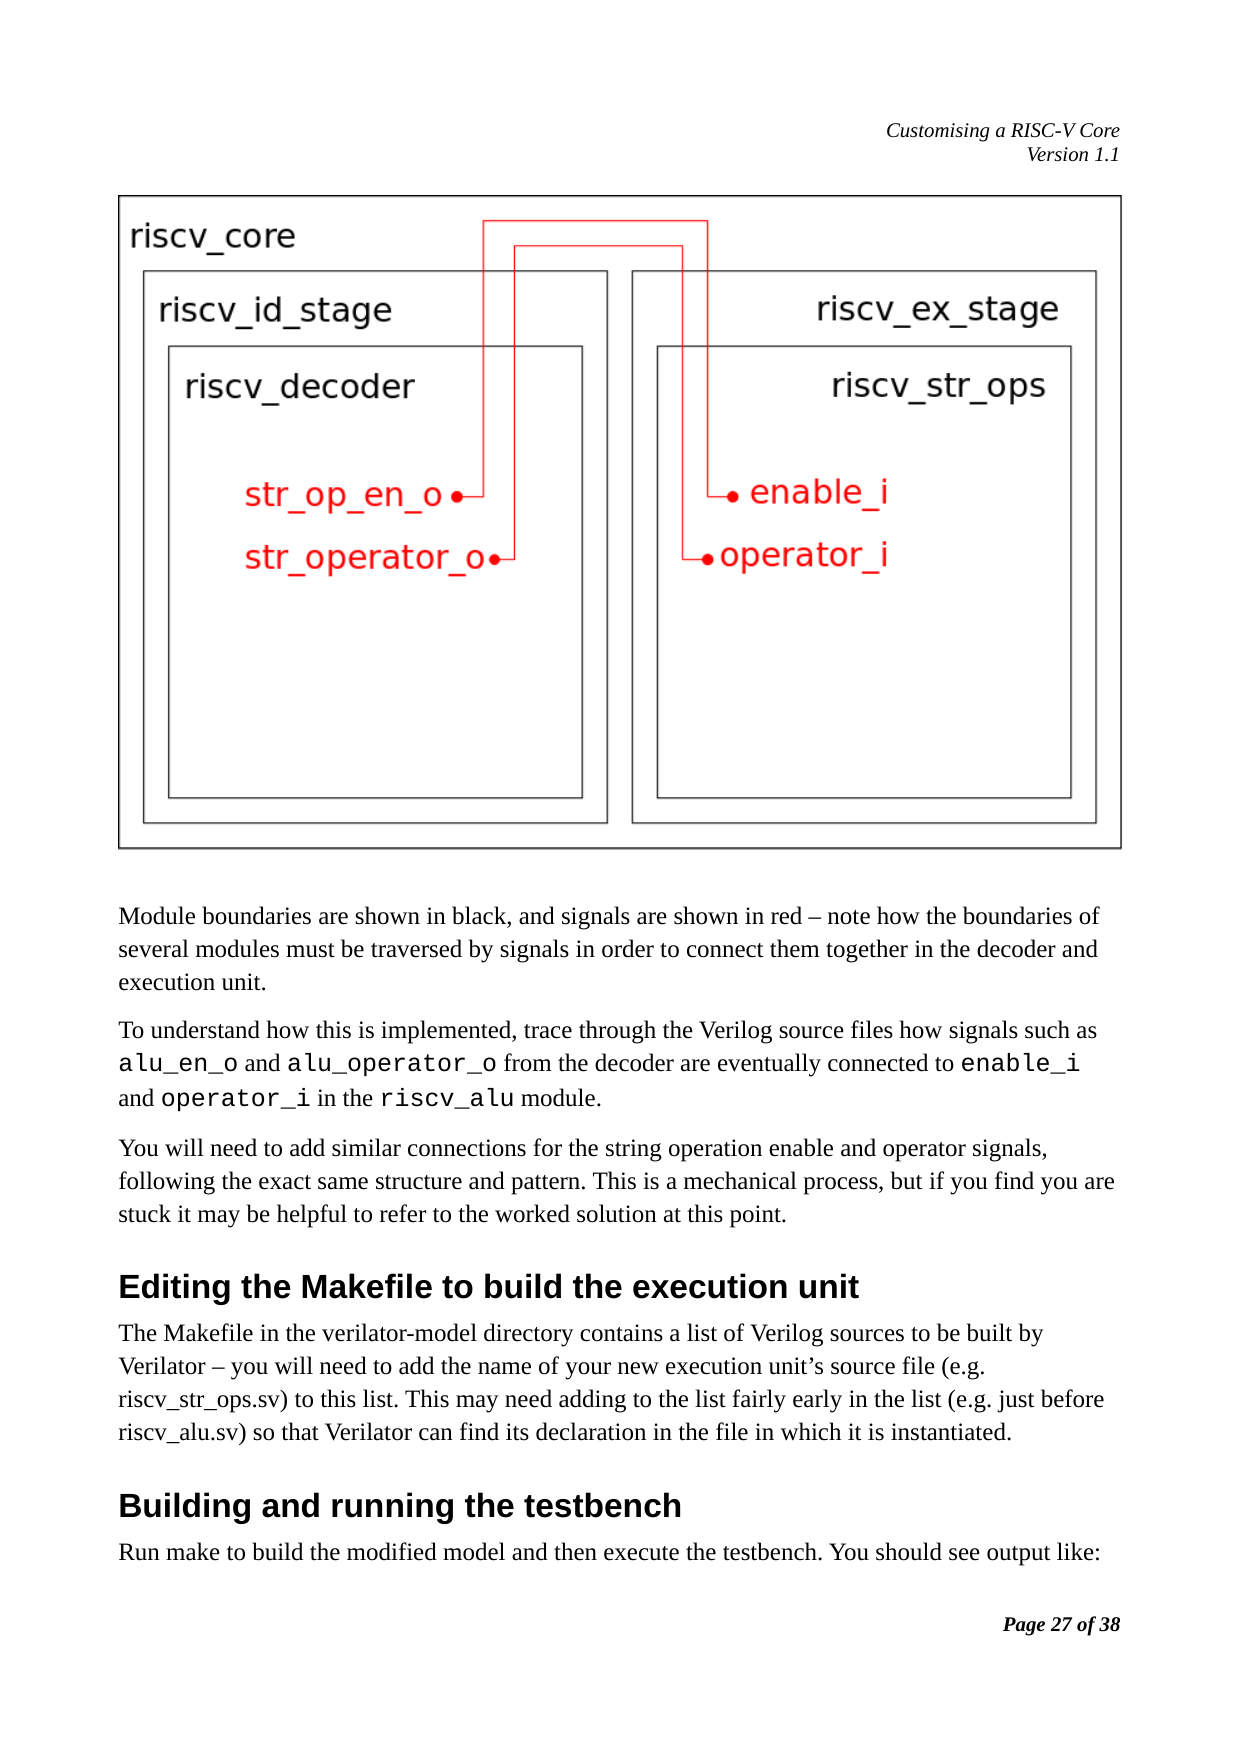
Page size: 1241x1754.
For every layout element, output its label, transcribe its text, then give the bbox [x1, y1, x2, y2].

text To understand how this is implemented, trace through the Verilog source files how signals such as alu_en_o and alu_operator_o from the decoder are eventually connected to enable_i and operator_i in the riscv_alu module. [118, 1015, 1122, 1114]
text Run make to build the modified model and then execute the testbench. You should see output like: [118, 1537, 1122, 1566]
picture [118, 195, 1123, 850]
text You will need to add similar connections for the string operation enable and operator signals, following the exact same structure and pattern. This is a mechanical process, but if you find you are stuck it may be helpful to refer to the worked solution at this point. [118, 1133, 1122, 1228]
text The Makefile in the verilator-model directory contains a list of Verilog sources to be built by Verilator – you will need to add the name of your new execution unit’s source file (e.g. riscv_str_ops.sv) to this list. This may need adding to the list fairly early in the list (e.g. just before riscv_alu.sv) so that Verilator can find its declaration in the file in which it is instantiated. [118, 1318, 1122, 1446]
subtitle Editing the Makefile to build the execution unit [118, 1267, 1122, 1306]
subtitle Building and running the testbench [118, 1486, 1122, 1524]
text Module boundaries are shown in black, and signals are shown in red – note how the boundaries of several modules must be traversed by signals in order to connect them together in the decoder and execution unit. [118, 901, 1122, 996]
